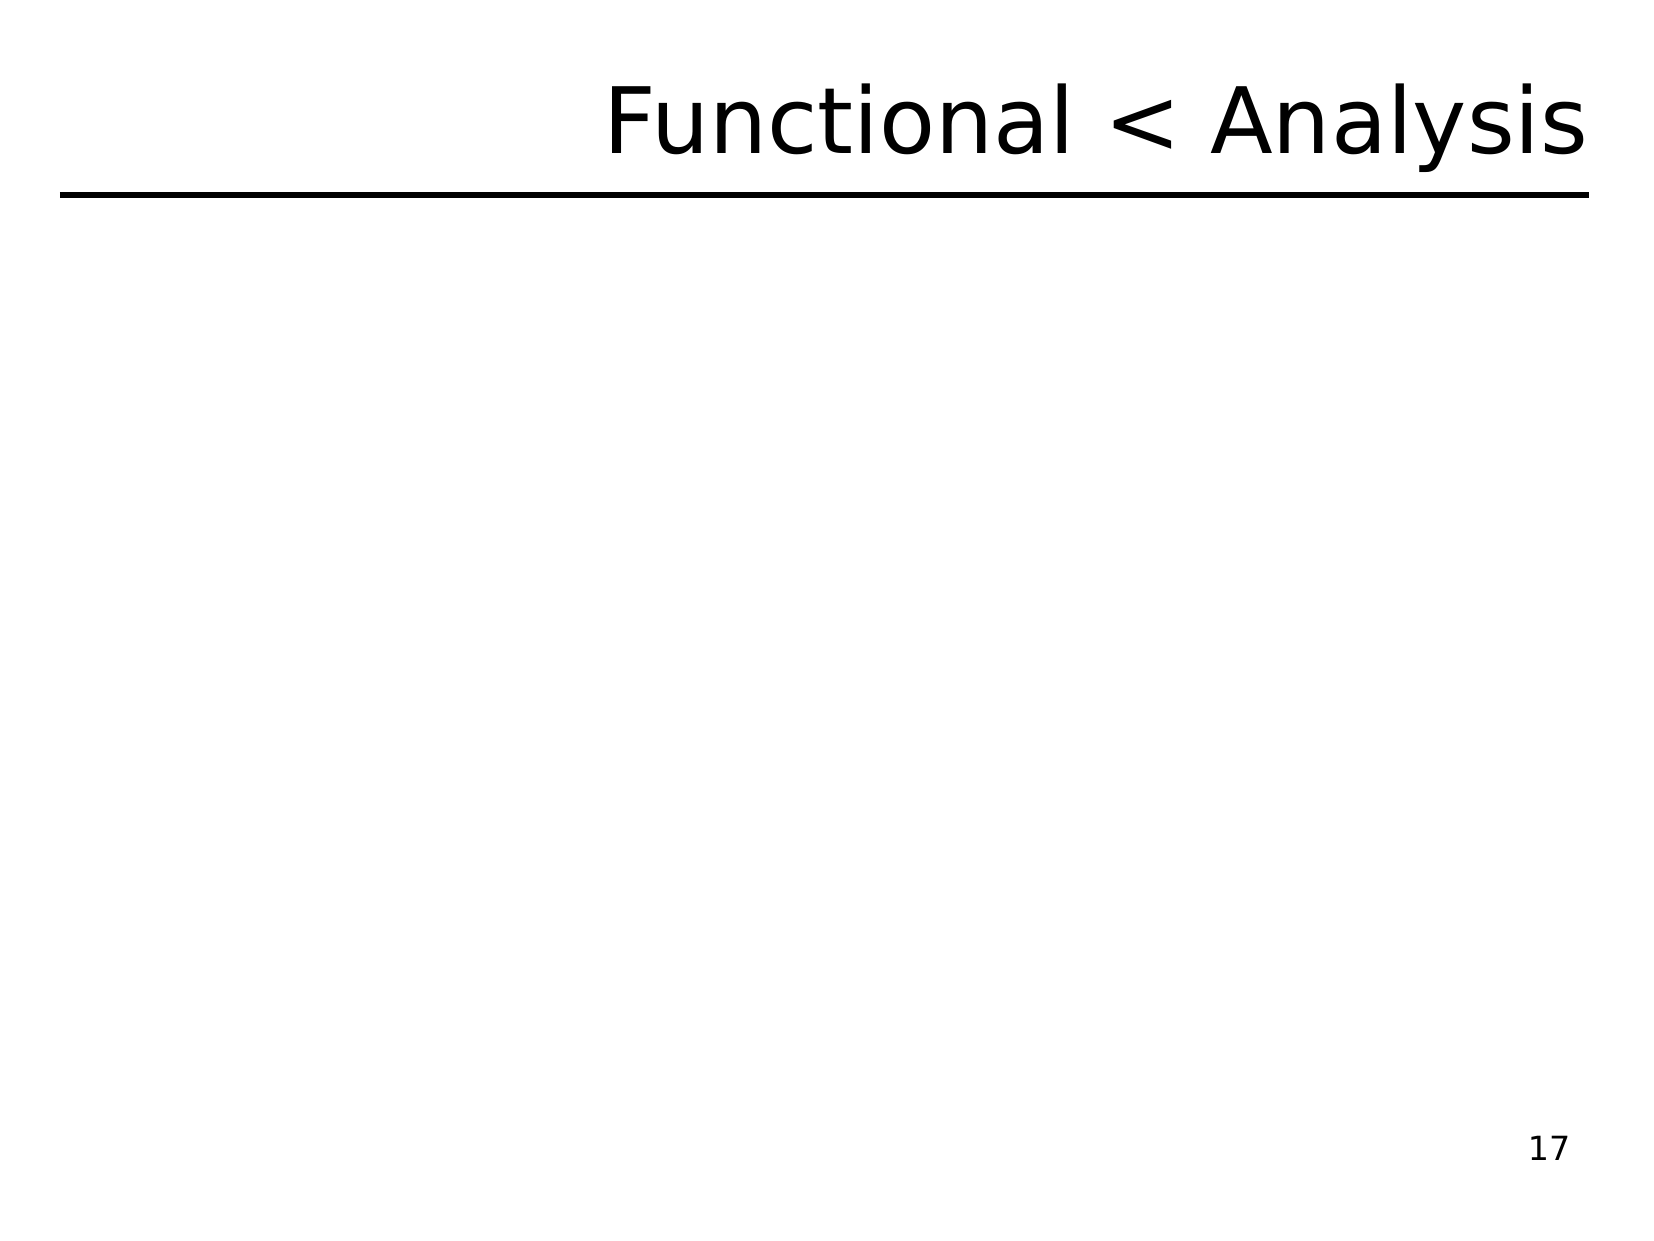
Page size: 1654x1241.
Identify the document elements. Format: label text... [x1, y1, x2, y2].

title Functional < Analysis [101, 17, 1590, 226]
